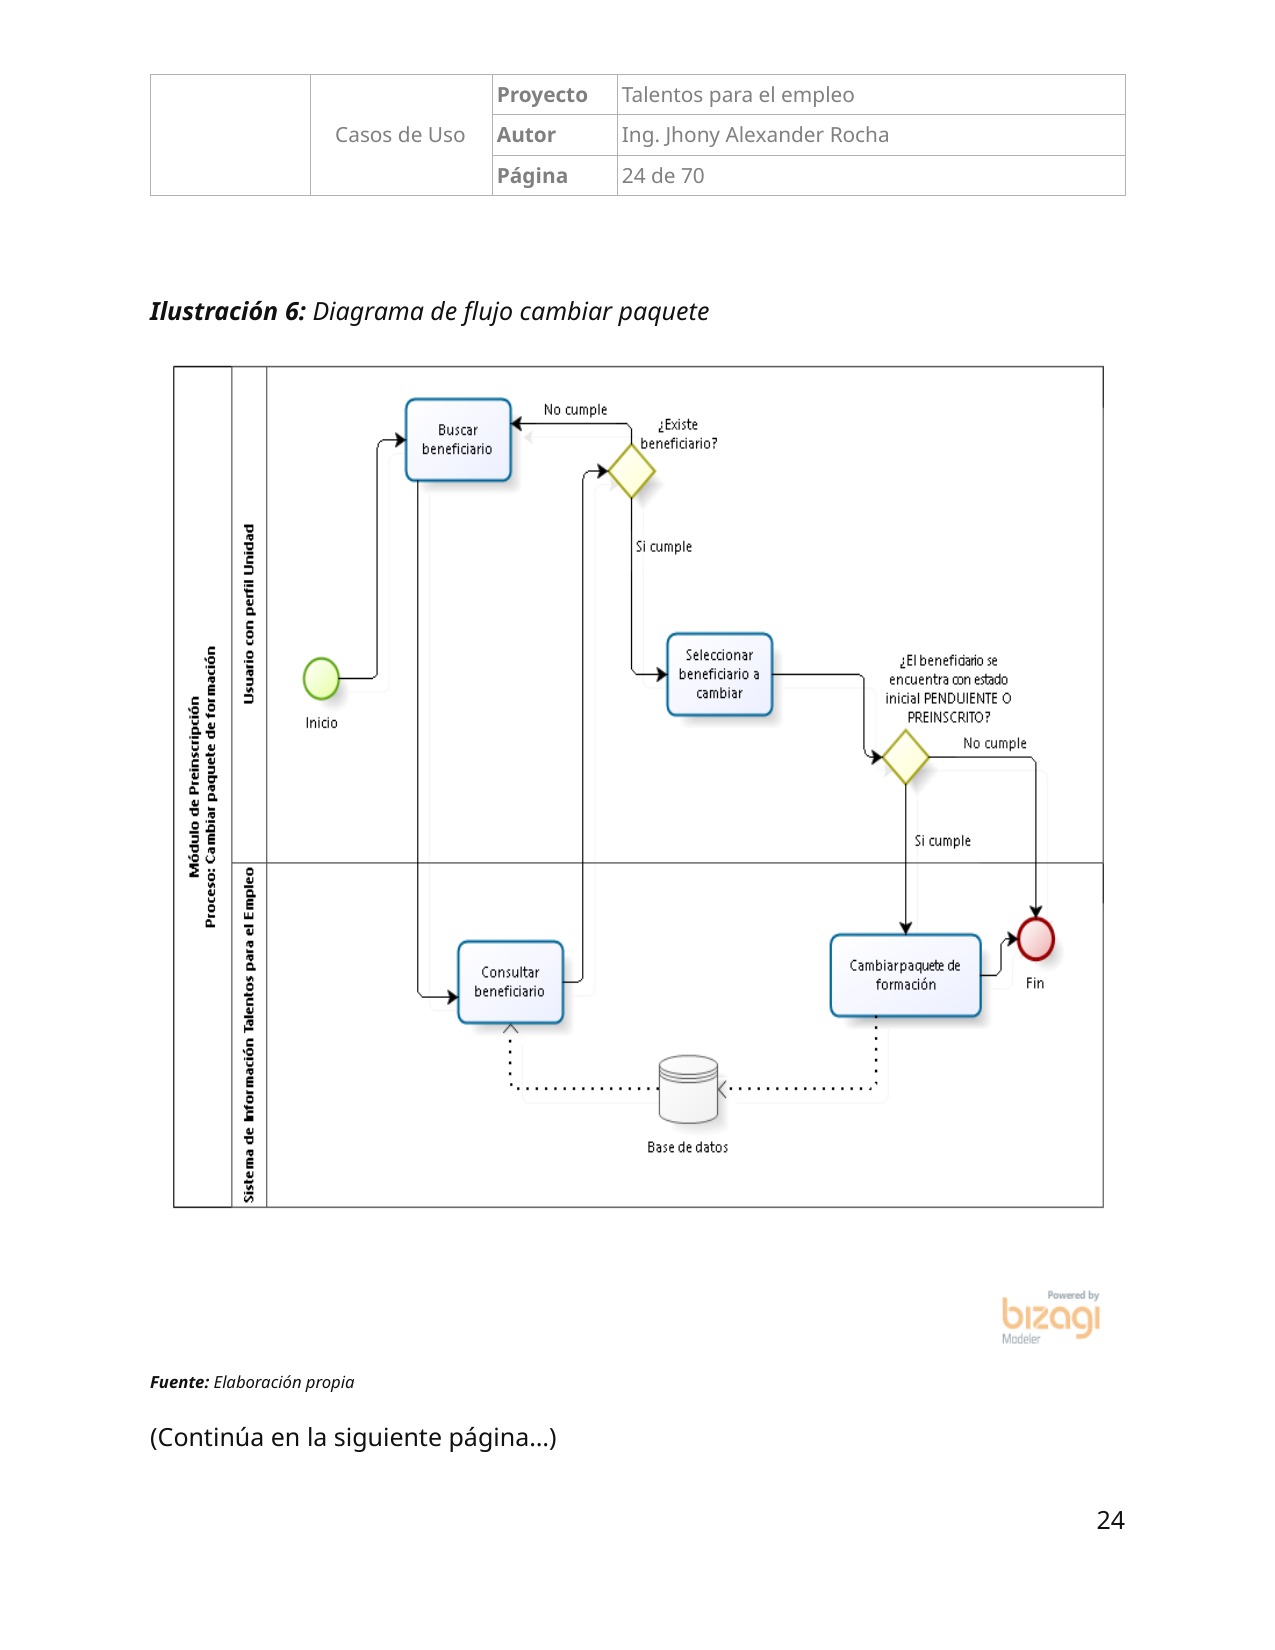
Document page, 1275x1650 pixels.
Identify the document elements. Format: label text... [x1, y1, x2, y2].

text Ilustración 6: Diagrama de flujo cambiar paquete [150, 293, 1125, 339]
picture [150, 339, 1125, 1360]
text Fuente: Elaboración propia [150, 1360, 1125, 1394]
text (Continúa en la siguiente página…) [150, 1420, 1125, 1454]
